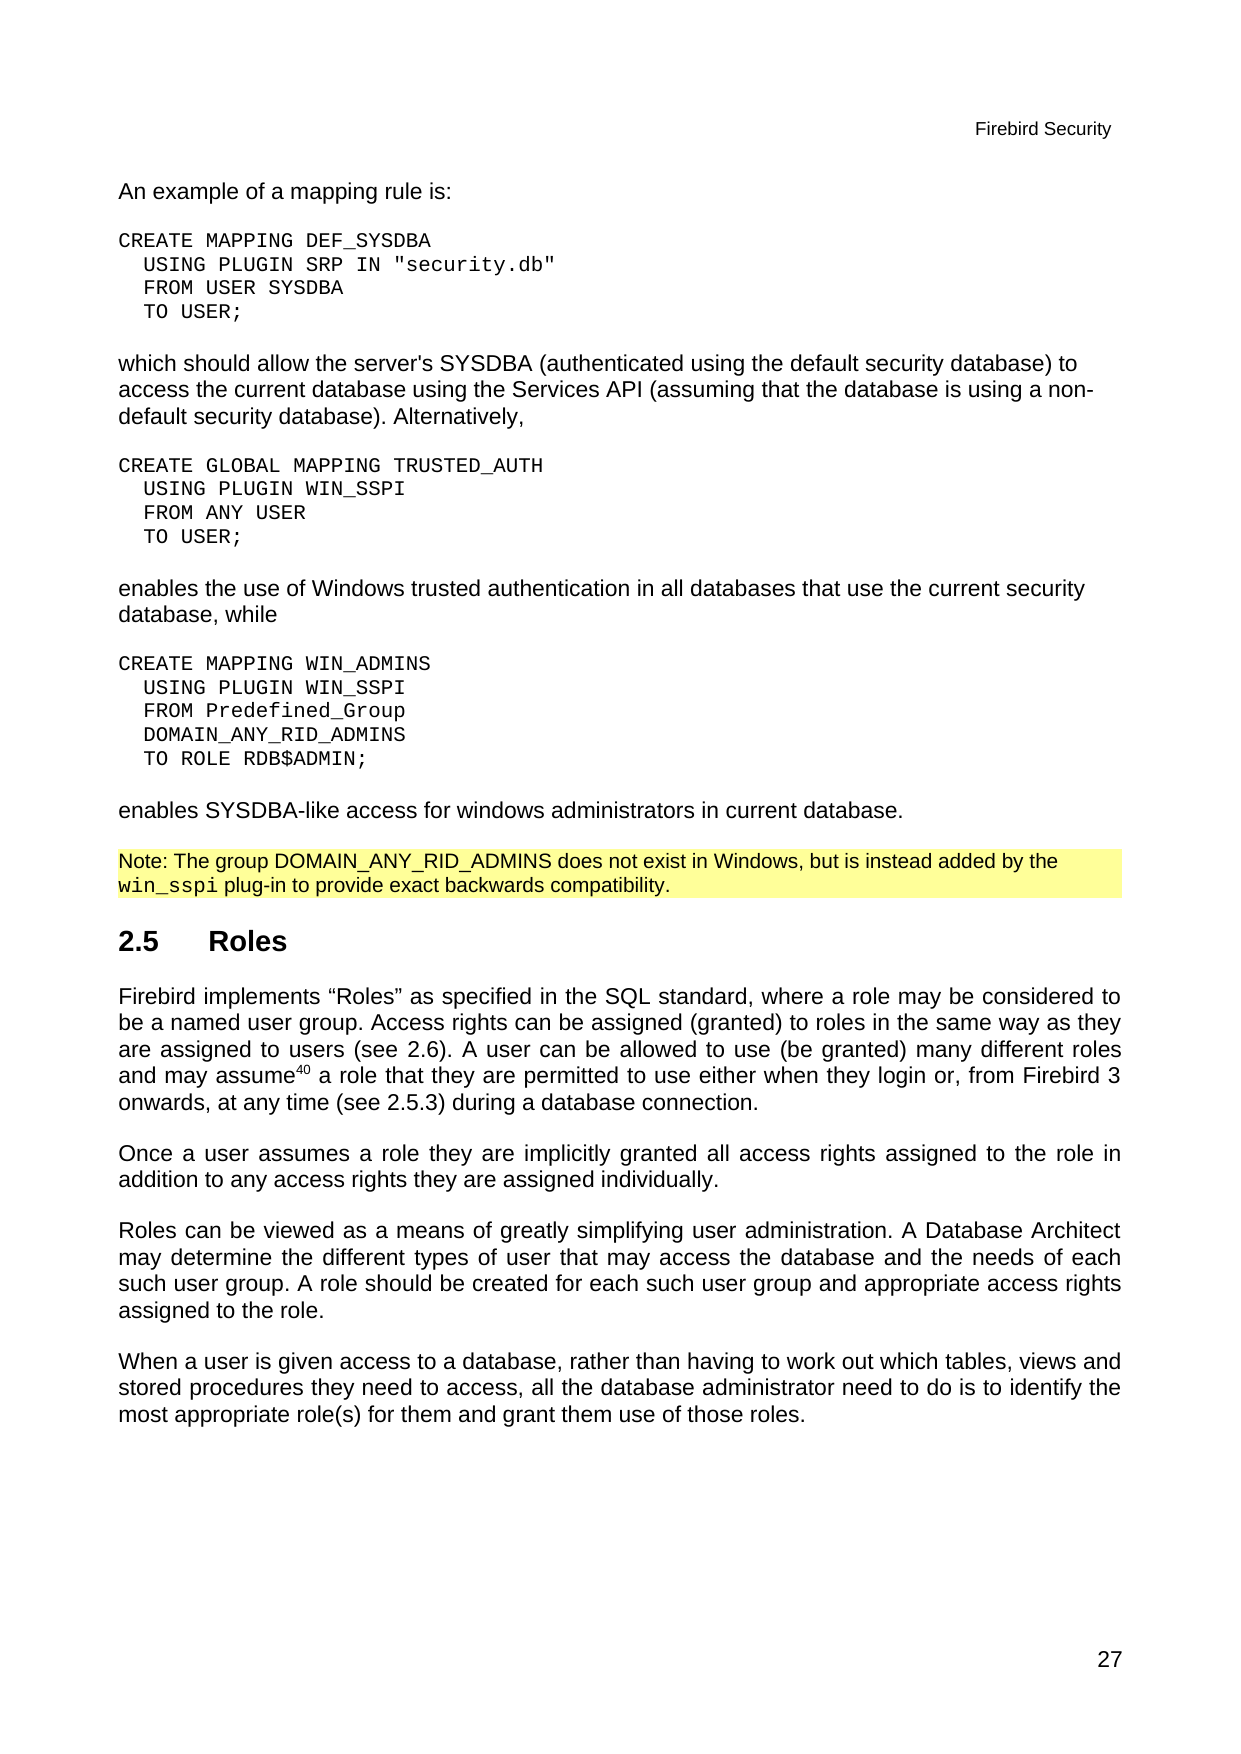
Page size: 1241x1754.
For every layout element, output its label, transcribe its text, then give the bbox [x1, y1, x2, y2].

text When a user is given access to a database, rather than having to work out which tables, views and stored procedures they need to access, all the database administrator need to do is to identify the most appropriate role(s) for them and grant them use of those roles. [118, 1348, 1122, 1427]
text Note: The group DOMAIN_ANY_RID_ADMINS does not exist in Windows, but is instead added by the win_sspi plug-in to provide exact backwards compatibility. [118, 849, 1122, 898]
text CREATE GLOBAL MAPPING TRUSTED_AUTH [118, 455, 1122, 478]
text which should allow the server's SYSDBA (authenticated using the default security database) to access the current database using the Services API (assuming that the database is using a non-default security database). Alternatively, [118, 350, 1122, 429]
text DOMAIN_ANY_RID_ADMINS [118, 724, 1122, 748]
text An example of a mapping rule is: [118, 178, 1122, 204]
text CREATE MAPPING DEF_SYSDBA [118, 230, 1122, 254]
text Once a user assumes a role they are implicitly granted all access rights assigned to the role in addition to any access rights they are assigned individually. [118, 1140, 1122, 1192]
text Roles can be viewed as a means of greatly simplifying user administration. A Database Architect may determine the different types of user that may access the database and the needs of each such user group. A role should be created for each such user group and appropriate access rights assigned to the role. [118, 1217, 1122, 1323]
text FROM Predefined_Group [118, 700, 1122, 724]
text CREATE MAPPING WIN_ADMINS [118, 653, 1122, 677]
text FROM ANY USER [118, 502, 1122, 526]
subtitle Roles [118, 924, 1122, 957]
text enables the use of Windows trusted authentication in all databases that use the current security database, while [118, 575, 1122, 627]
text Firebird implements “Roles” as specified in the SQL standard, where a role may be considered to be a named user group. Access rights can be assigned (granted) to roles in the same way as they are assigned to users (see 2.6). A user can be allowed to use (be granted) many different roles and may assume a role that they are permitted to use either when they login or, from Firebird 3 onwards, at any time (see 2.5.3) during a database connection. [118, 983, 1122, 1115]
text TO USER; [118, 526, 1122, 549]
text USING PLUGIN WIN_SSPI [118, 478, 1122, 502]
text FROM USER SYSDBA [118, 277, 1122, 301]
text USING PLUGIN SRP IN "security.db" [118, 254, 1122, 277]
text TO ROLE RDB$ADMIN; [118, 748, 1122, 771]
text TO USER; [118, 301, 1122, 324]
text enables SYSDBA-like access for windows administrators in current database. [118, 797, 1122, 823]
text USING PLUGIN WIN_SSPI [118, 677, 1122, 700]
